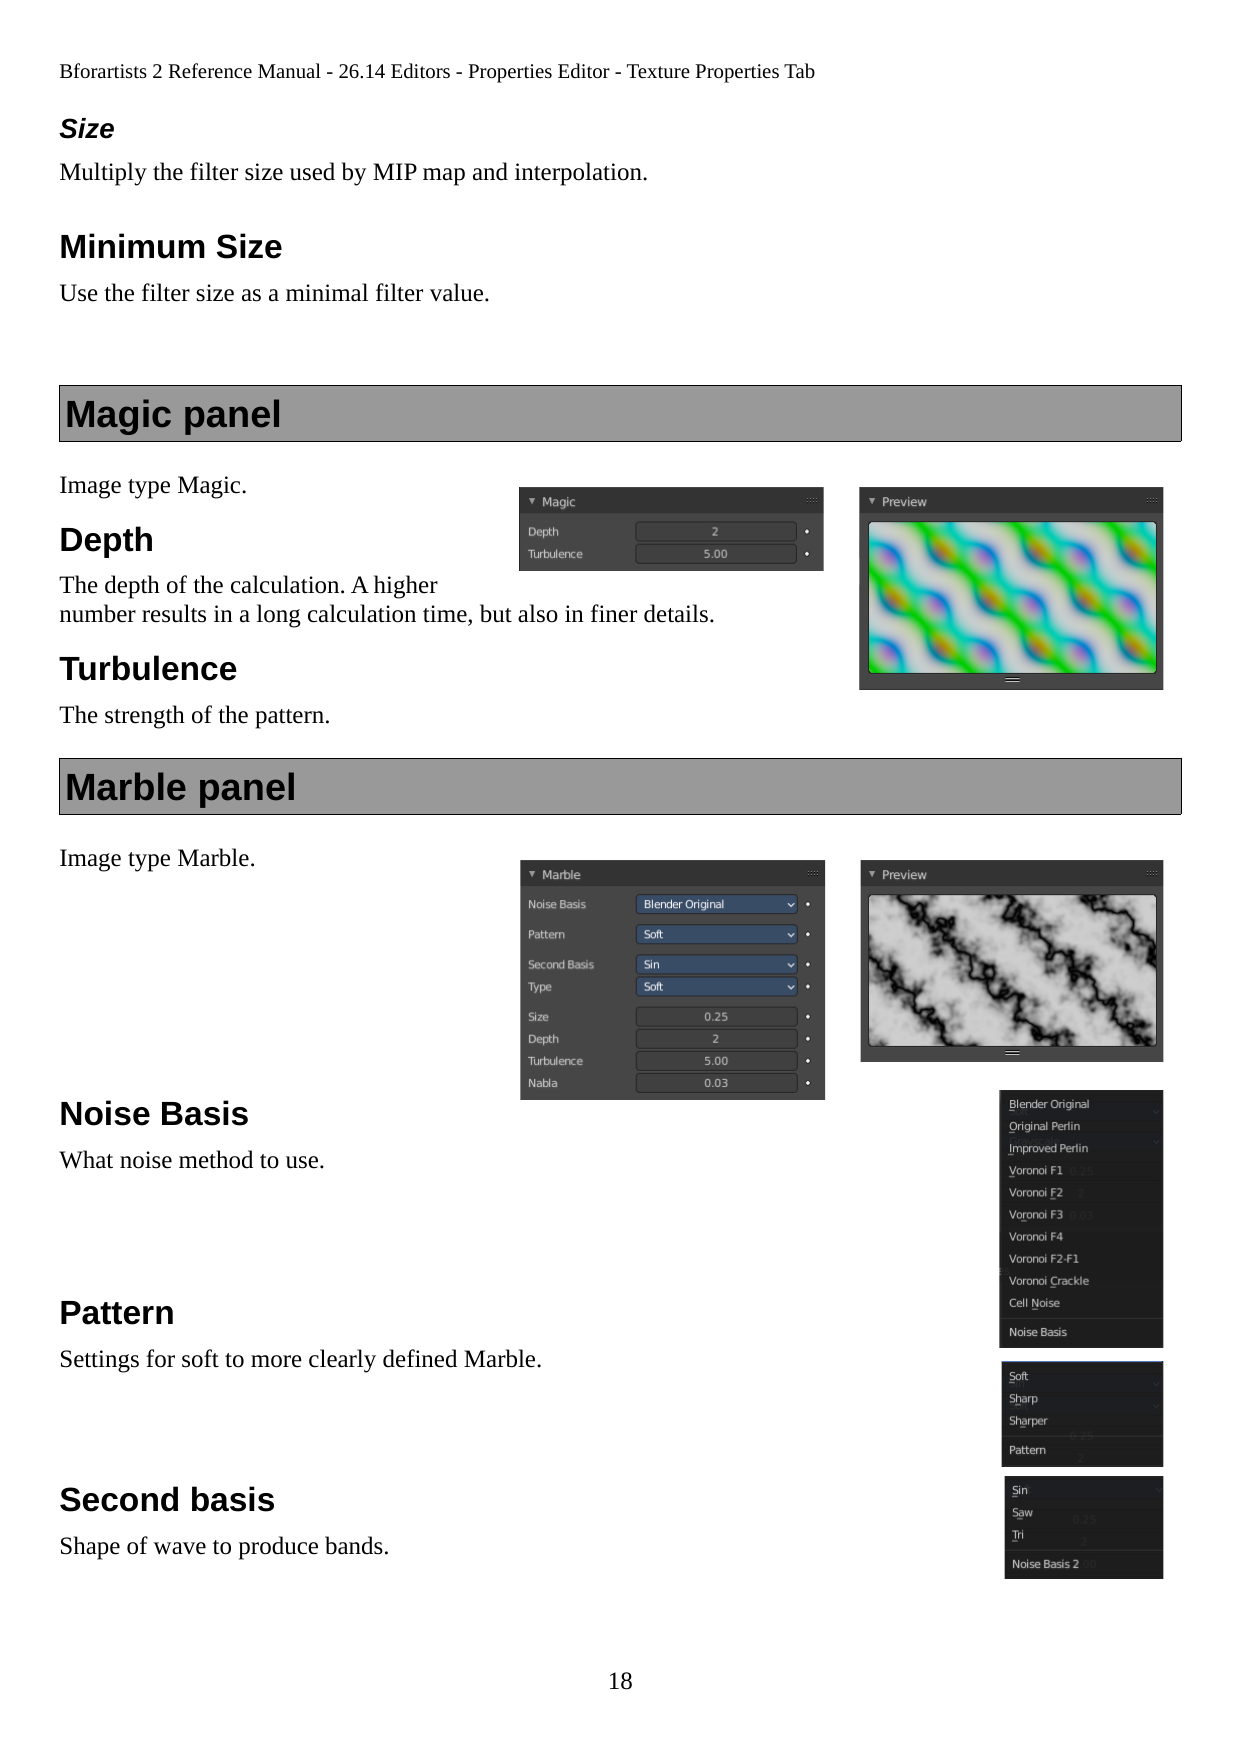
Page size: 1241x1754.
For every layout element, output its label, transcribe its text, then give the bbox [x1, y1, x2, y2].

subtitle [1164, 519, 1181, 558]
subtitle [1164, 1094, 1181, 1132]
subtitle [1164, 649, 1181, 688]
subtitle Noise Basis [59, 1094, 999, 1132]
text The strength of the pattern. [59, 700, 1181, 729]
text The depth of the calculation. A higher number results in a long calculation time, but also in finer details. [59, 571, 859, 628]
picture [520, 860, 826, 1100]
text Shape of wave to produce bands. [59, 1531, 1004, 1559]
picture [519, 487, 824, 571]
subtitle Second basis [59, 1479, 1004, 1518]
subtitle [824, 519, 859, 558]
picture [860, 860, 1164, 1062]
table_header Magic panel [60, 386, 1181, 441]
subtitle Size [59, 113, 1181, 144]
text Settings for soft to more clearly defined Marble. [59, 1344, 1181, 1372]
picture [1004, 1476, 1164, 1579]
subtitle Pattern [59, 1293, 999, 1331]
subtitle Turbulence [59, 649, 859, 688]
text Use the filter size as a minimal filter value. [59, 278, 1181, 307]
subtitle Depth [59, 519, 519, 558]
text What noise method to use. [59, 1145, 999, 1174]
text Multiply the filter size used by MIP map and interpolation. [59, 157, 1181, 186]
subtitle Minimum Size [59, 227, 1181, 266]
text Image type Marble. [59, 843, 1181, 872]
table_header Marble panel [60, 759, 1181, 814]
picture [1001, 1361, 1164, 1467]
text Image type Magic. [59, 470, 1181, 499]
picture [999, 1090, 1164, 1348]
subtitle [1164, 1293, 1181, 1331]
subtitle [1164, 1479, 1181, 1518]
picture [859, 487, 1164, 690]
